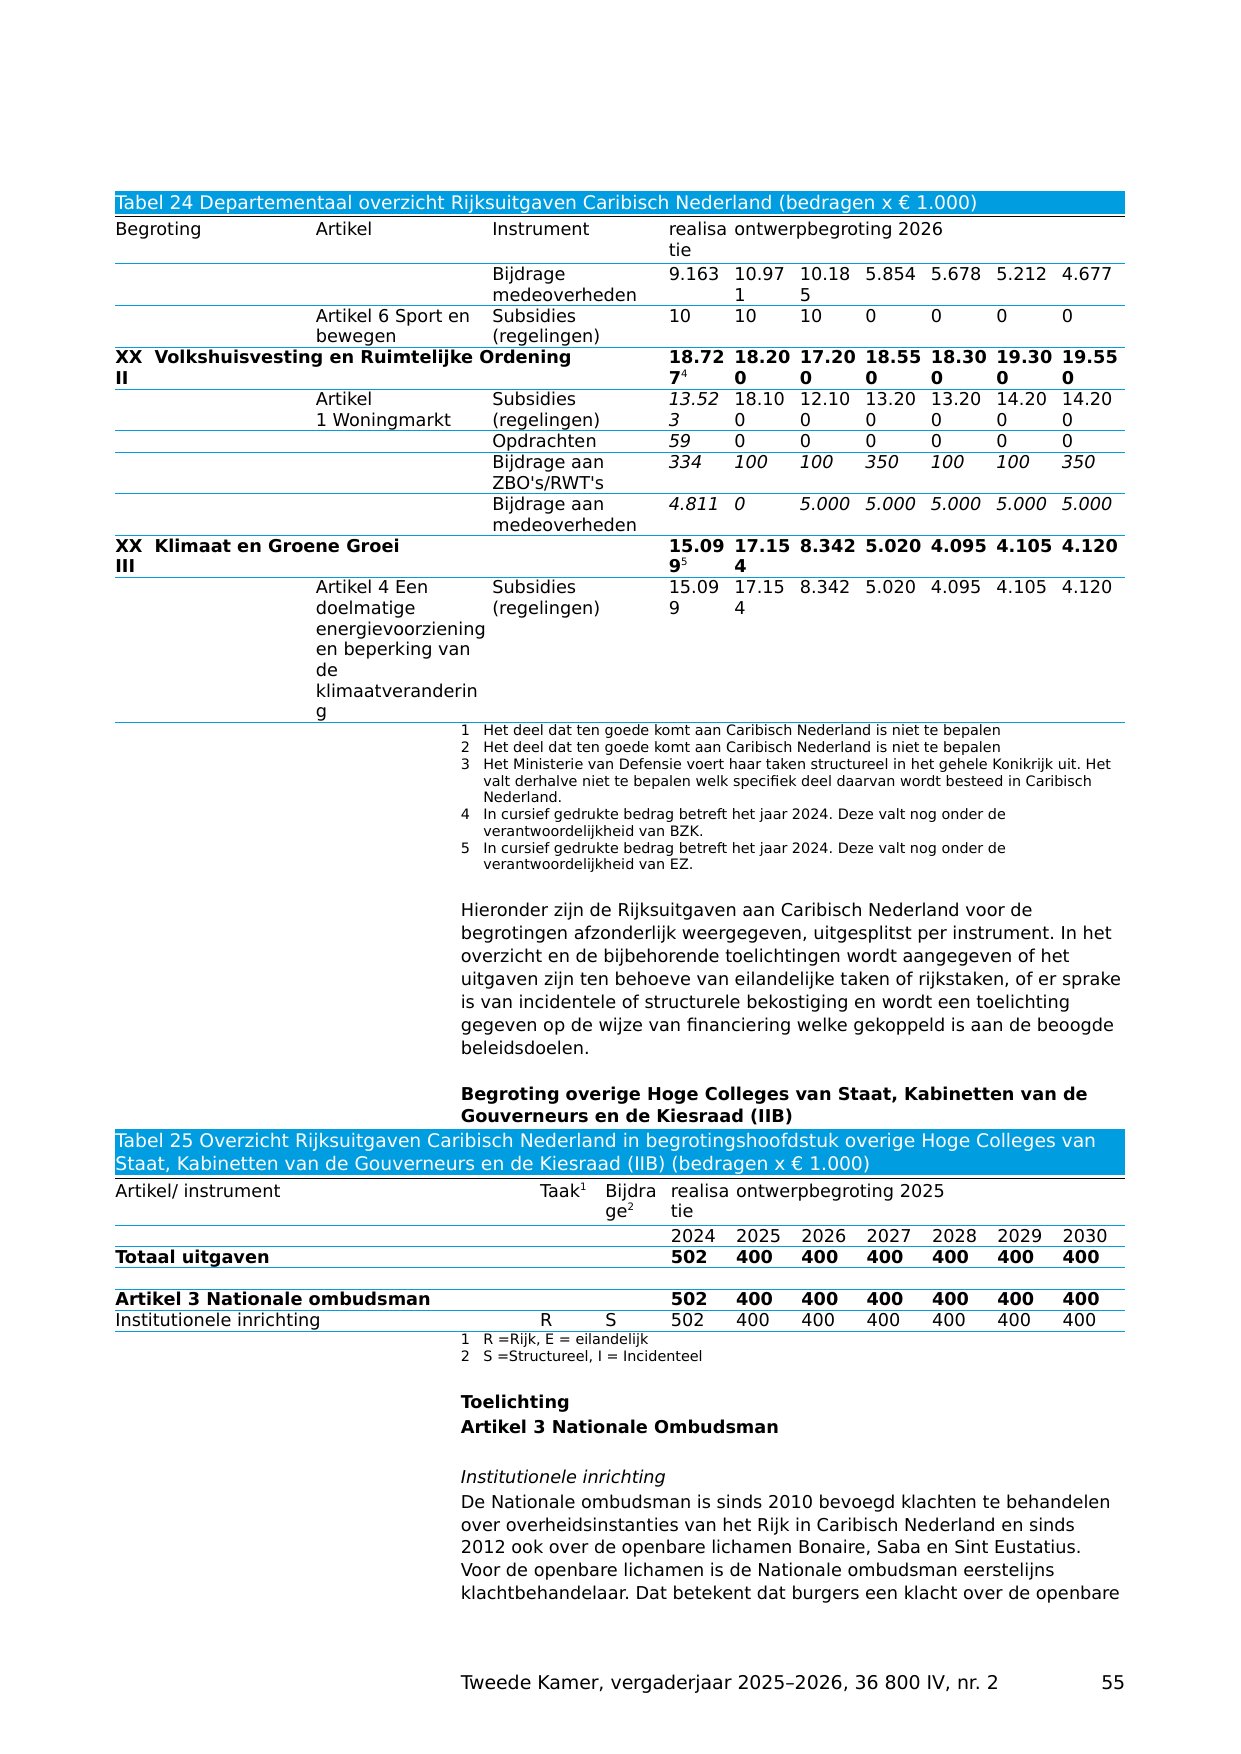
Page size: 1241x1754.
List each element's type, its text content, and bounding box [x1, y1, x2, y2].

table_cell 15.0995 [666, 536, 731, 577]
table_cell ontwerpbegroting 2026 [731, 217, 1125, 263]
table_cell [151, 578, 313, 722]
table_cell [602, 1268, 668, 1288]
table_cell 4.105 [993, 536, 1059, 577]
table_cell Begroting [115, 217, 313, 263]
table_cell realisatie [668, 1179, 733, 1225]
table_cell 100 [797, 453, 862, 493]
table_cell 400 [929, 1311, 994, 1331]
table_cell [994, 1268, 1059, 1288]
table_cell 9.163 [666, 264, 731, 305]
table_cell Bijdrage2 [602, 1179, 668, 1225]
table_cell [115, 306, 151, 347]
table_cell [151, 431, 313, 452]
table_cell 4.811 [666, 494, 731, 535]
table_cell 18.200 [731, 348, 797, 389]
table_cell [733, 1268, 798, 1288]
table_cell Artikel 3 Nationale ombudsman [115, 1290, 668, 1309]
text Hieronder zijn de Rijksuitgaven aan Caribisch Nederland voor de begrotingen afzonderlijk weergegeven, uitgesplitst per instrument. In het overzicht en de bijbehorende toelichtingen wordt aangegeven of het uitgaven zijn ten behoeve van eilandelijke taken of rijkstaken, of er sprake is van incidentele of structurele bekostiging en wordt een toelichting gegeven op de wijze van financiering welke gekoppeld is aan de beoogde beleidsdoelen. [461, 898, 1125, 1059]
table_cell realisatie [666, 217, 731, 263]
table_cell 400 [864, 1311, 929, 1331]
table_cell 18.100 [731, 390, 797, 430]
table_cell R [537, 1311, 602, 1331]
table_cell 17.154 [731, 578, 797, 722]
table_cell [151, 306, 313, 347]
table_cell Opdrachten [489, 431, 666, 452]
table_cell 10 [731, 306, 797, 347]
table_cell [537, 1226, 602, 1246]
table_cell 2028 [929, 1226, 994, 1246]
table_cell [115, 453, 151, 493]
table_cell 400 [994, 1290, 1059, 1309]
table_cell 5.020 [862, 578, 928, 722]
table_cell Bijdrage medeoverheden [489, 264, 666, 305]
table_cell Subsidies (regelingen) [489, 306, 666, 347]
table_cell [151, 453, 313, 493]
list In cursief gedrukte bedrag betreft het jaar 2024. Deze valt nog onder de verantwoordelijkheid van EZ. [461, 840, 1125, 873]
table_cell [115, 1226, 537, 1246]
table_cell 13.523 [666, 390, 731, 430]
table_cell 4.677 [1059, 264, 1125, 305]
table_cell 400 [733, 1290, 798, 1309]
table_cell Bijdrage aan ZBO's/RWT's [489, 453, 666, 493]
table_cell 5.000 [928, 494, 993, 535]
table_cell 0 [862, 306, 928, 347]
table_cell 4.120 [1059, 578, 1125, 722]
table_cell XXII [115, 348, 151, 389]
table_cell XXIII [115, 536, 151, 577]
table_cell 0 [797, 431, 862, 452]
table_cell [115, 494, 151, 535]
table_cell 14.200 [993, 390, 1059, 430]
table_cell 2024 [668, 1226, 733, 1246]
table_cell 18.300 [928, 348, 993, 389]
table_cell [115, 390, 151, 430]
table_cell 13.200 [928, 390, 993, 430]
table_cell 400 [1060, 1247, 1125, 1267]
table_cell [864, 1268, 929, 1288]
table_cell 400 [929, 1290, 994, 1309]
table_cell Institutionele inrichting [115, 1311, 537, 1331]
table_cell 400 [1060, 1290, 1125, 1309]
table_cell [115, 431, 151, 452]
table_cell Totaal uitgaven [115, 1247, 537, 1267]
table_cell 400 [798, 1311, 863, 1331]
table_cell Taak1 [537, 1179, 602, 1225]
table_cell 8.342 [797, 578, 862, 722]
list S =Structureel, I = Incidenteel [461, 1348, 1125, 1365]
table_cell 350 [862, 453, 928, 493]
table_cell 400 [929, 1247, 994, 1267]
table_cell [151, 264, 313, 305]
table_cell 2025 [733, 1226, 798, 1246]
table_cell 334 [666, 453, 731, 493]
list In cursief gedrukte bedrag betreft het jaar 2024. Deze valt nog onder de verantwoordelijkheid van BZK. [461, 806, 1125, 840]
table_cell 5.000 [797, 494, 862, 535]
table_cell 10 [666, 306, 731, 347]
table_cell Artikel [313, 217, 489, 263]
table_cell [115, 578, 151, 722]
text Artikel 3 Nationale Ombudsman [461, 1415, 1125, 1438]
table_cell 17.200 [797, 348, 862, 389]
table_cell [537, 1247, 602, 1267]
table_cell 4.095 [928, 536, 993, 577]
table_cell [313, 264, 489, 305]
table_cell [313, 453, 489, 493]
table_cell 5.020 [862, 536, 928, 577]
table_cell [151, 390, 313, 430]
table_cell 0 [1059, 306, 1125, 347]
table_cell 59 [666, 431, 731, 452]
table_cell 502 [668, 1290, 733, 1309]
table_cell 19.300 [993, 348, 1059, 389]
table_cell Artikel 1 Woningmarkt [313, 390, 489, 430]
table_cell 2026 [798, 1226, 863, 1246]
table_cell [537, 1268, 602, 1288]
table_cell Bijdrage aan medeoverheden [489, 494, 666, 535]
table_cell 0 [731, 494, 797, 535]
table_cell 13.200 [862, 390, 928, 430]
table_cell 400 [864, 1247, 929, 1267]
table_cell 5.678 [928, 264, 993, 305]
table_cell 400 [994, 1247, 1059, 1267]
text De Nationale ombudsman is sinds 2010 bevoegd klachten te behandelen over overheidsinstanties van het Rijk in Caribisch Nederland en sinds 2012 ook over de openbare lichamen Bonaire, Saba en Sint Eustatius. Voor de openbare lichamen is de Nationale ombudsman eerstelijns klachtbehandelaar. Dat betekent dat burgers een klacht over de openbare [461, 1490, 1125, 1604]
table_cell 4.095 [928, 578, 993, 722]
text Institutionele inrichting [461, 1465, 1125, 1488]
table_cell ontwerpbegroting 2025 [733, 1179, 1125, 1225]
table_cell 4.120 [1059, 536, 1125, 577]
table_cell [313, 431, 489, 452]
list R =Rijk, E = eilandelijk [461, 1332, 1125, 1348]
table_cell 18.550 [862, 348, 928, 389]
table_cell Subsidies (regelingen) [489, 578, 666, 722]
table_cell 400 [798, 1247, 863, 1267]
table_cell 0 [862, 431, 928, 452]
table_cell S [602, 1311, 668, 1331]
table_cell 18.7274 [666, 348, 731, 389]
table_cell Volkshuisvesting en Ruimtelijke Ordening [151, 348, 666, 389]
table_cell 5.000 [1059, 494, 1125, 535]
table_cell Instrument [489, 217, 666, 263]
table_cell [929, 1268, 994, 1288]
table_cell 0 [993, 431, 1059, 452]
table_cell 0 [928, 306, 993, 347]
table_cell [151, 494, 313, 535]
table_cell 350 [1059, 453, 1125, 493]
table_cell 4.105 [993, 578, 1059, 722]
table_cell 400 [1060, 1311, 1125, 1331]
table_cell [115, 264, 151, 305]
list Het Ministerie van Defensie voert haar taken structureel in het gehele Konikrijk uit. Het valt derhalve niet te bepalen welk specifiek deel daarvan wordt besteed in Caribisch Nederland. [461, 756, 1125, 806]
table_cell 502 [668, 1247, 733, 1267]
table_cell 12.100 [797, 390, 862, 430]
table_cell 10 [797, 306, 862, 347]
table_cell Subsidies (regelingen) [489, 390, 666, 430]
table_cell 0 [1059, 431, 1125, 452]
table_cell 5.000 [993, 494, 1059, 535]
table_cell 400 [733, 1311, 798, 1331]
table_cell Artikel 4 Een doelmatige energievoorziening en beperking van de klimaatverandering [313, 578, 489, 722]
text Toelichting [461, 1390, 1125, 1413]
table_cell [798, 1268, 863, 1288]
table_cell 0 [928, 431, 993, 452]
table_cell 5.854 [862, 264, 928, 305]
table_cell [1060, 1268, 1125, 1288]
table_cell 400 [798, 1290, 863, 1309]
table_cell [115, 1268, 537, 1288]
table_cell 19.550 [1059, 348, 1125, 389]
table_cell 400 [994, 1311, 1059, 1331]
list Het deel dat ten goede komt aan Caribisch Nederland is niet te bepalen [461, 723, 1125, 739]
table_cell Artikel/ instrument [115, 1179, 537, 1225]
table_cell [313, 494, 489, 535]
table_cell [602, 1247, 668, 1267]
table_cell 2030 [1060, 1226, 1125, 1246]
table_cell 8.342 [797, 536, 862, 577]
table_cell 5.000 [862, 494, 928, 535]
table_cell Artikel 6 Sport en bewegen [313, 306, 489, 347]
table_cell 400 [733, 1247, 798, 1267]
table_cell 5.212 [993, 264, 1059, 305]
table_cell Klimaat en Groene Groei [151, 536, 666, 577]
table_cell 14.200 [1059, 390, 1125, 430]
table_cell 100 [993, 453, 1059, 493]
table_cell 15.099 [666, 578, 731, 722]
table_cell 400 [864, 1290, 929, 1309]
table_cell 10.971 [731, 264, 797, 305]
table_cell 100 [731, 453, 797, 493]
table_cell 10.185 [797, 264, 862, 305]
table_cell [602, 1226, 668, 1246]
text Begroting overige Hoge Colleges van Staat, Kabinetten van de Gouverneurs en de Kiesraad (IIB) [461, 1082, 1125, 1127]
table_cell 2029 [994, 1226, 1059, 1246]
table_cell 17.154 [731, 536, 797, 577]
table_cell [668, 1268, 733, 1288]
table_cell 502 [668, 1311, 733, 1331]
table_cell 100 [928, 453, 993, 493]
table_cell 0 [993, 306, 1059, 347]
table_cell 2027 [864, 1226, 929, 1246]
table_cell 0 [731, 431, 797, 452]
list Het deel dat ten goede komt aan Caribisch Nederland is niet te bepalen [461, 739, 1125, 756]
